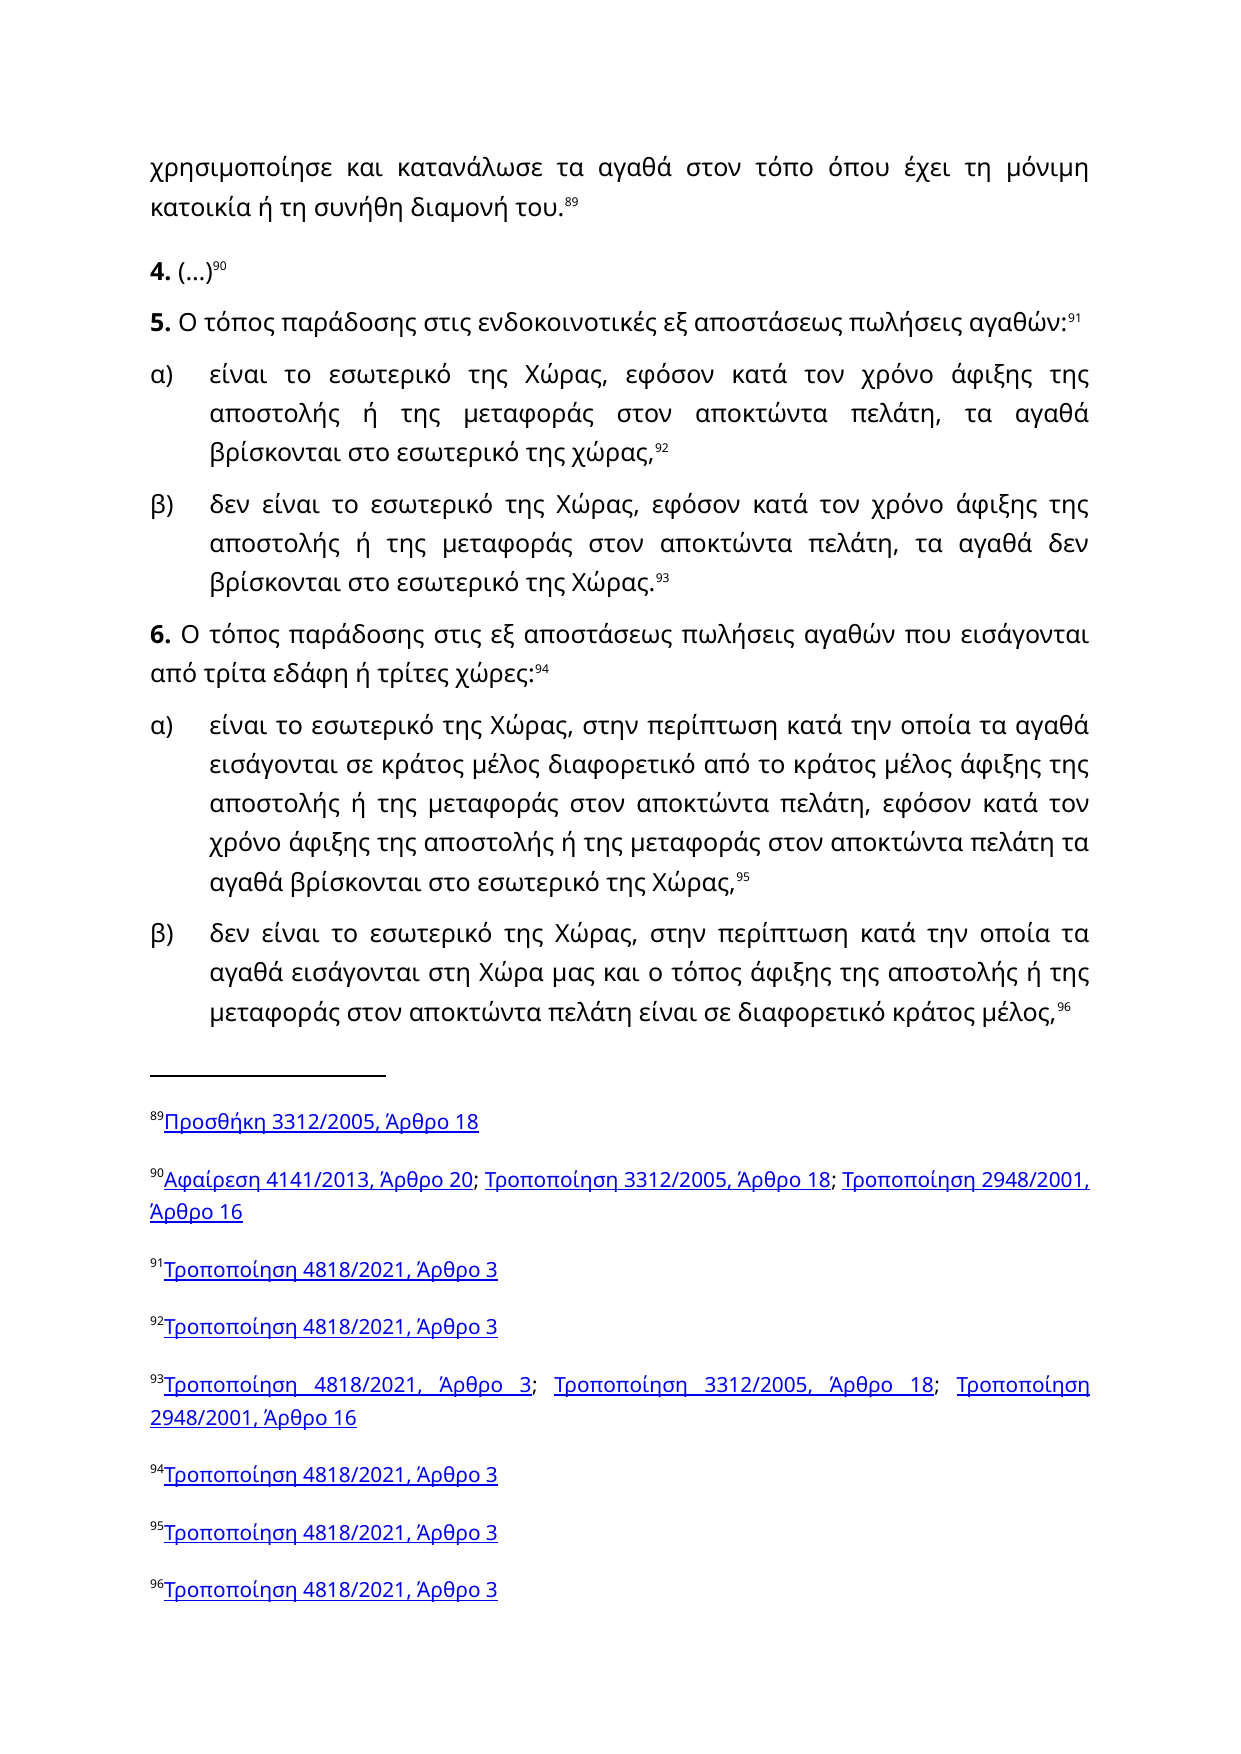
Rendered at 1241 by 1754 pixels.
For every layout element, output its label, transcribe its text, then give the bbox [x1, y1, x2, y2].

text Τροποποίηση 4818/2021, Άρθρο 3 [150, 1576, 1090, 1604]
text χρησιμοποίησε και κατανάλωσε τα αγαθά στον τόπο όπου έχει τη μόνιμη κατοικία ή τη συνήθη διαμονή του. [150, 150, 1090, 223]
text Τροποποίηση 4818/2021, Άρθρο 3; Τροποποίηση 3312/2005, Άρθρο 18; Τροποποίηση 2948/2001, Άρθρο 16 [150, 1370, 1090, 1431]
text Τροποποίηση 4818/2021, Άρθρο 3 [150, 1255, 1090, 1283]
text Αφαίρεση 4141/2013, Άρθρο 20; Τροποποίηση 3312/2005, Άρθρο 18; Τροποποίηση 2948/2001, Άρθρο 16 [150, 1165, 1090, 1226]
text Τροποποίηση 4818/2021, Άρθρο 3 [150, 1518, 1090, 1546]
list β) δεν είναι το εσωτερικό της Χώρας, στην περίπτωση κατά την οποία τα αγαθά εισάγονται στη Χώρα μας και ο τόπος άφιξης της αποστολής ή της μεταφοράς στον αποκτώντα πελάτη είναι σε διαφορετικό κράτος μέλος, [150, 916, 1090, 1028]
list β) δεν είναι το εσωτερικό της Χώρας, εφόσον κατά τον χρόνο άφιξης της αποστολής ή της μεταφοράς στον αποκτώντα πελάτη, τα αγαθά δεν βρίσκονται στο εσωτερικό της Xώρας. [150, 487, 1090, 599]
text 6. Ο τόπος παράδοσης στις εξ αποστάσεως πωλήσεις αγαθών που εισάγονται από τρίτα εδάφη ή τρίτες χώρες: [150, 617, 1090, 690]
text 5. Ο τόπος παράδοσης στις ενδοκοινοτικές εξ αποστάσεως πωλήσεις αγαθών: [150, 305, 1090, 339]
text 4. (…) [150, 253, 1090, 287]
text Τροποποίηση 4818/2021, Άρθρο 3 [150, 1312, 1090, 1341]
text Τροποποίηση 4818/2021, Άρθρο 3 [150, 1460, 1090, 1489]
list α) είναι το εσωτερικό της Χώρας, εφόσον κατά τον χρόνο άφιξης της αποστολής ή της μεταφοράς στον αποκτώντα πελάτη, τα αγαθά βρίσκονται στο εσωτερικό της χώρας, [150, 357, 1090, 469]
list α) είναι το εσωτερικό της Χώρας, στην περίπτωση κατά την οποία τα αγαθά εισάγονται σε κράτος μέλος διαφορετικό από το κράτος μέλος άφιξης της αποστολής ή της μεταφοράς στον αποκτώντα πελάτη, εφόσον κατά τον χρόνο άφιξης της αποστολής ή της μεταφοράς στον αποκτώντα πελάτη τα αγαθά βρίσκονται στο εσωτερικό της Χώρας, [150, 707, 1090, 898]
text Προσθήκη 3312/2005, Άρθρο 18 [150, 1107, 1090, 1136]
